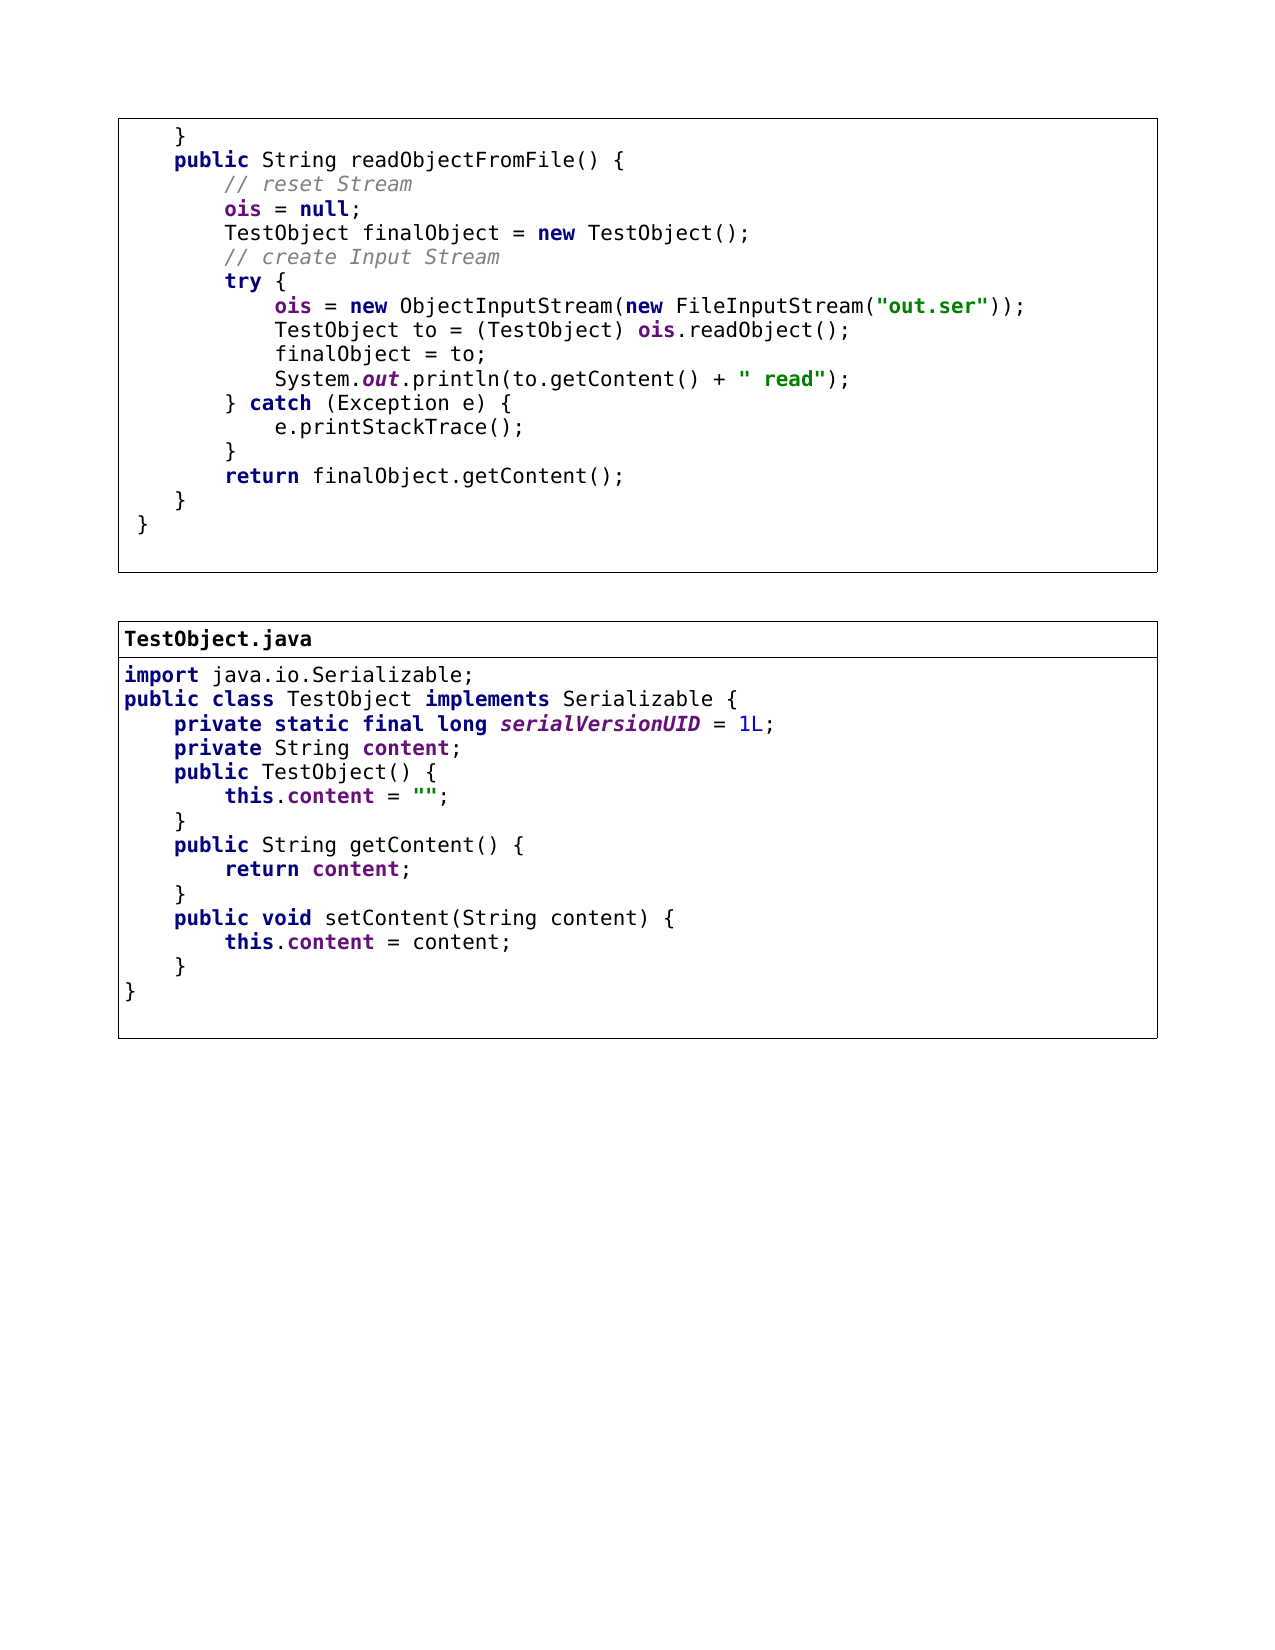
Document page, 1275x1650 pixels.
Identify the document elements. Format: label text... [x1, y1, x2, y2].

table_header TestObject.java [119, 622, 1157, 657]
table_cell import java.io.Serializable; public class TestObject implements Serializable { private static final long serialVersionUID = 1L; private String content; public TestObject() { this.content = ""; } public String getContent() { return content; } public void setContent(String content) { this.content = content; } } [119, 658, 1157, 1038]
table_cell } public String readObjectFromFile() { // reset Stream ois = null; TestObject finalObject = new TestObject(); // create Input Stream try { ois = new ObjectInputStream(new FileInputStream("out.ser")); TestObject to = (TestObject) ois.readObject(); finalObject = to; System.out.println(to.getContent() + " read"); } catch (Exception e) { e.printStackTrace(); } return finalObject.getContent(); } } [119, 119, 1157, 572]
